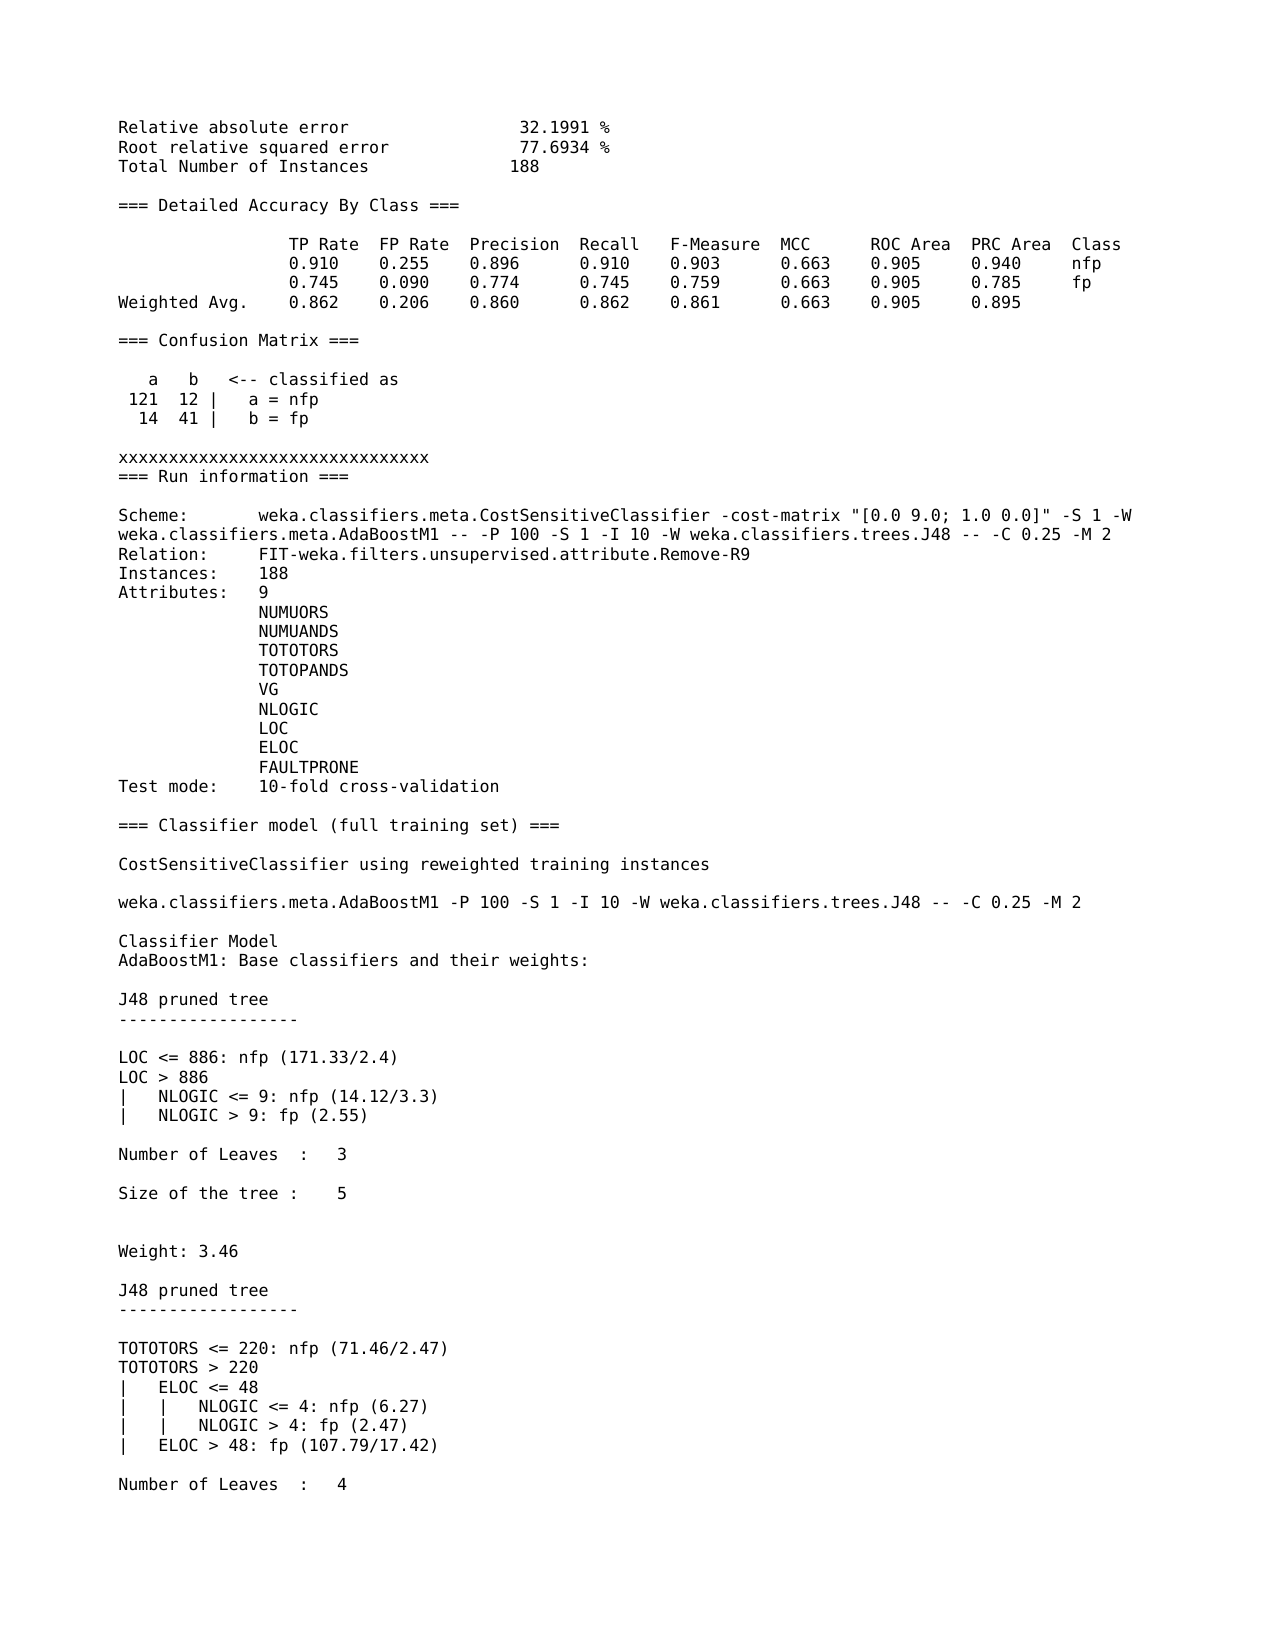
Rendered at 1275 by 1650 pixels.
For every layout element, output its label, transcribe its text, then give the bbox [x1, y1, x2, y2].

text LOC [118, 719, 1157, 738]
text VG [118, 680, 1157, 699]
text LOC > 886 [118, 1067, 1157, 1087]
text Total Number of Instances 188 [118, 157, 1157, 176]
text weka.classifiers.meta.AdaBoostM1 -P 100 -S 1 -I 10 -W weka.classifiers.trees.J48 -- -C 0.25 -M 2 [118, 893, 1157, 912]
text === Run information === [118, 467, 1157, 486]
text === Detailed Accuracy By Class === [118, 196, 1157, 215]
text | ELOC <= 48 [118, 1377, 1157, 1397]
text Number of Leaves : 4 [118, 1474, 1157, 1494]
text Instances: 188 [118, 564, 1157, 583]
text Relative absolute error 32.1991 % [118, 118, 1157, 137]
text ELOC [118, 738, 1157, 757]
text | NLOGIC > 9: fp (2.55) [118, 1106, 1157, 1126]
text Weighted Avg. 0.862 0.206 0.860 0.862 0.861 0.663 0.905 0.895 [118, 292, 1157, 312]
text Scheme: weka.classifiers.meta.CostSensitiveClassifier -cost-matrix "[0.0 9.0; 1.0 0.0]" -S 1 -W weka.classifiers.meta.AdaBoostM1 -- -P 100 -S 1 -I 10 -W weka.classifiers.trees.J48 -- -C 0.25 -M 2 [118, 506, 1157, 544]
text 0.910 0.255 0.896 0.910 0.903 0.663 0.905 0.940 nfp [118, 254, 1157, 273]
text J48 pruned tree [118, 1281, 1157, 1300]
text a b <-- classified as [118, 370, 1157, 389]
text | | NLOGIC > 4: fp (2.47) [118, 1416, 1157, 1436]
text ------------------ [118, 1300, 1157, 1319]
text AdaBoostM1: Base classifiers and their weights: [118, 951, 1157, 971]
text Number of Leaves : 3 [118, 1145, 1157, 1164]
text TOTOTORS <= 220: nfp (71.46/2.47) [118, 1339, 1157, 1358]
text | NLOGIC <= 9: nfp (14.12/3.3) [118, 1087, 1157, 1106]
text TOTOTORS > 220 [118, 1358, 1157, 1377]
text | | NLOGIC <= 4: nfp (6.27) [118, 1397, 1157, 1416]
text === Confusion Matrix === [118, 331, 1157, 351]
text Classifier Model [118, 932, 1157, 951]
text NUMUANDS [118, 622, 1157, 641]
text Attributes: 9 [118, 583, 1157, 602]
text NUMUORS [118, 602, 1157, 622]
text NLOGIC [118, 699, 1157, 719]
text 14 41 | b = fp [118, 409, 1157, 428]
text LOC <= 886: nfp (171.33/2.4) [118, 1048, 1157, 1067]
text | ELOC > 48: fp (107.79/17.42) [118, 1436, 1157, 1455]
text Test mode: 10-fold cross-validation [118, 777, 1157, 796]
text TOTOTORS [118, 641, 1157, 661]
text TOTOPANDS [118, 661, 1157, 680]
text Weight: 3.46 [118, 1242, 1157, 1261]
text 121 12 | a = nfp [118, 389, 1157, 409]
text Relation: FIT-weka.filters.unsupervised.attribute.Remove-R9 [118, 544, 1157, 564]
text === Classifier model (full training set) === [118, 816, 1157, 835]
text TP Rate FP Rate Precision Recall F-Measure MCC ROC Area PRC Area Class [118, 234, 1157, 254]
text Root relative squared error 77.6934 % [118, 137, 1157, 157]
text FAULTPRONE [118, 757, 1157, 777]
text xxxxxxxxxxxxxxxxxxxxxxxxxxxxxxx [118, 447, 1157, 467]
text 0.745 0.090 0.774 0.745 0.759 0.663 0.905 0.785 fp [118, 273, 1157, 292]
text ------------------ [118, 1009, 1157, 1029]
text CostSensitiveClassifier using reweighted training instances [118, 854, 1157, 874]
text Size of the tree : 5 [118, 1184, 1157, 1203]
text J48 pruned tree [118, 990, 1157, 1009]
